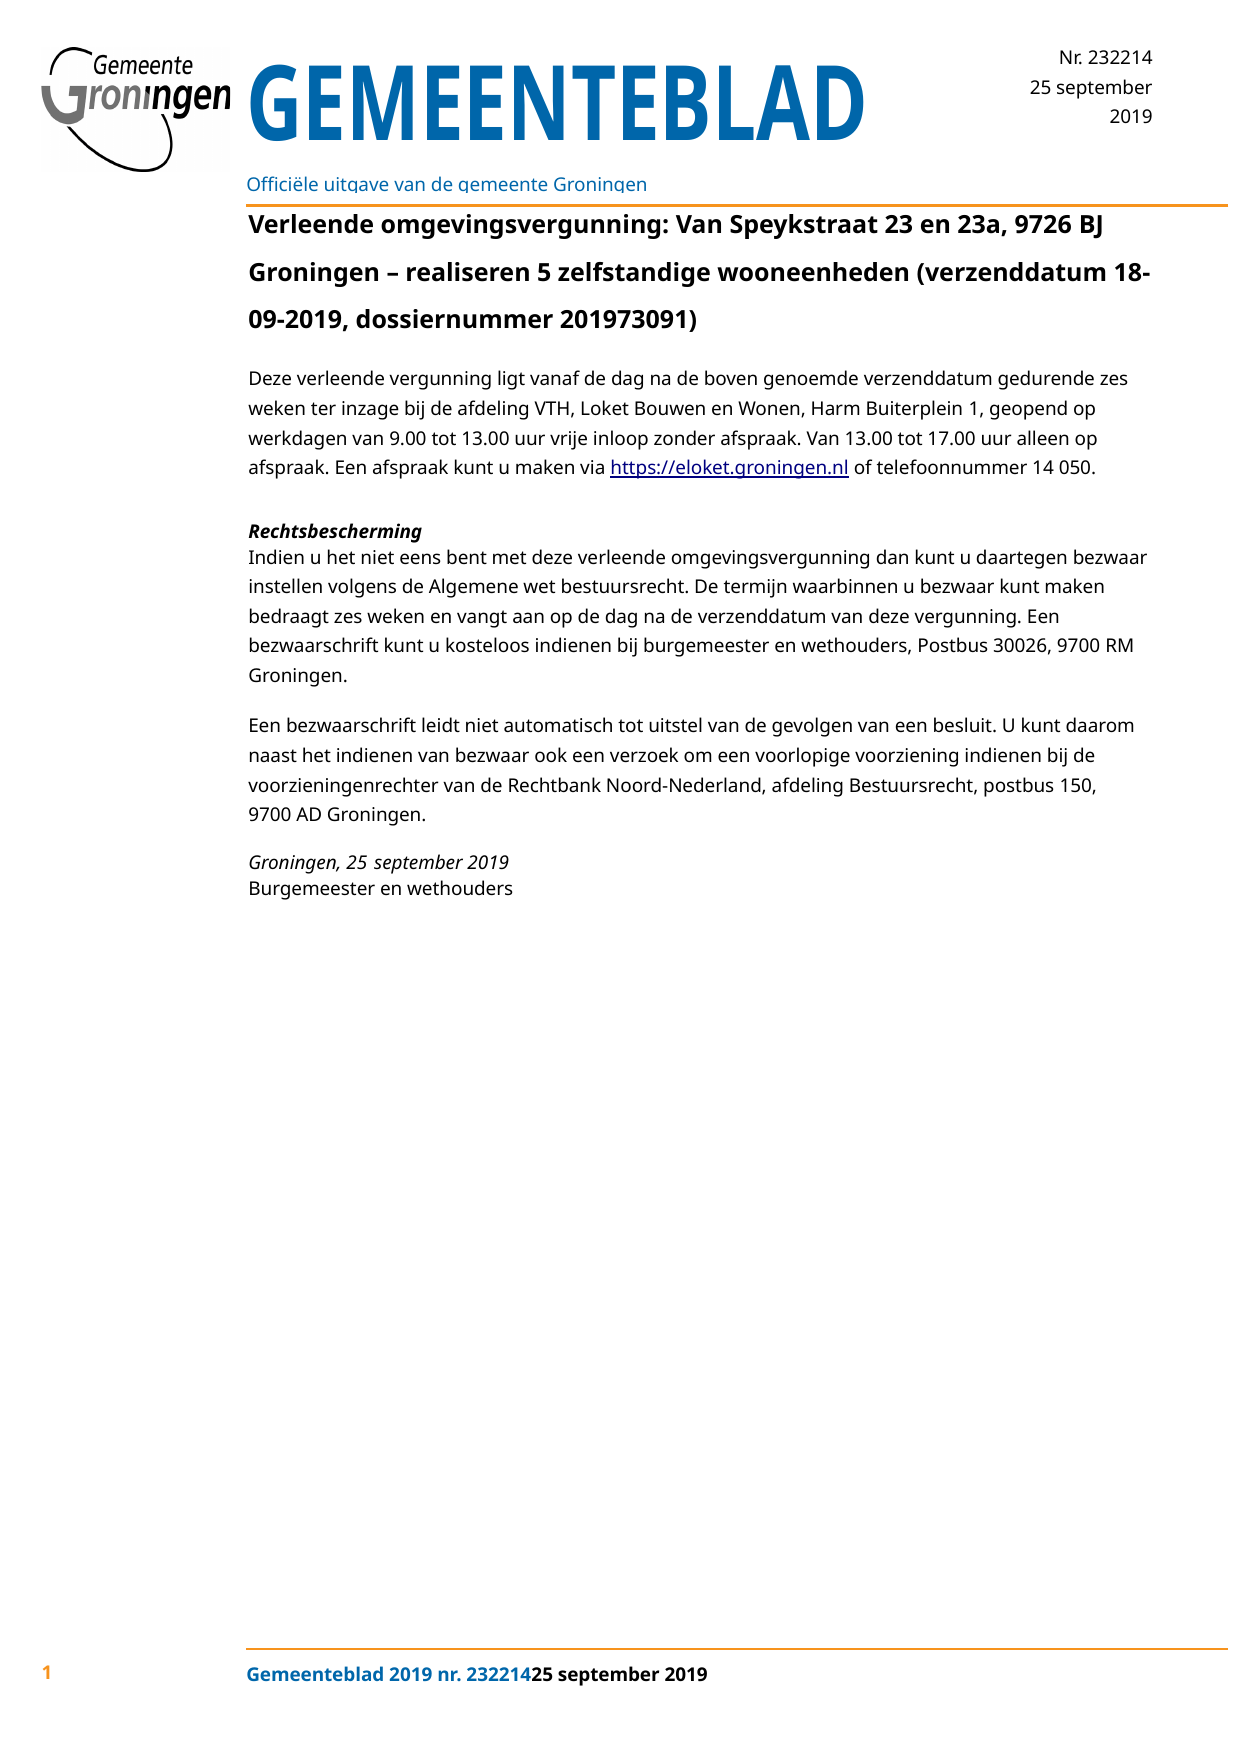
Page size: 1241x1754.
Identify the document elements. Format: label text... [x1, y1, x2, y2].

text Groningen, 25 september 2019 [248, 849, 1152, 875]
text Verleende omgevingsvergunning: Van Speykstraat 23 en 23a, 9726 BJ Groningen – realiseren 5 zelfstandige wooneenheden (verzenddatum 18-09-2019, dossiernummer 201973091) [248, 207, 1152, 336]
text Indien u het niet eens bent met deze verleende omgevingsvergunning dan kunt u daartegen bezwaar instellen volgens de Algemene wet bestuursrecht. De termijn waarbinnen u bezwaar kunt maken bedraagt zes weken en vangt aan op de dag na de verzenddatum van deze vergunning. Een bezwaarschrift kunt u kosteloos indienen bij burgemeester en wethouders, Postbus 30026, 9700 RM Groningen. [248, 544, 1152, 688]
text Een bezwaarschrift leidt niet automatisch tot uitstel van de gevolgen van een besluit. U kunt daarom naast het indienen van bezwaar ook een verzoek om een voorlopige voorziening indienen bij de voorzieningenrechter van de Rechtbank Noord-Nederland, afdeling Bestuursrecht, postbus 150, 9700 AD Groningen. [248, 713, 1152, 827]
picture [41, 47, 231, 172]
text Rechtsbescherming [248, 518, 1152, 544]
text Burgemeester en wethouders [248, 875, 1152, 901]
text Deze verleende vergunning ligt vanaf de dag na de boven genoemde verzenddatum gedurende zes weken ter inzage bij de afdeling VTH, Loket Bouwen en Wonen, Harm Buiterplein 1, geopend op werkdagen van 9.00 tot 13.00 uur vrije inloop zonder afspraak. Van 13.00 tot 17.00 uur alleen op afspraak. Een afspraak kunt u maken via https://eloket.groningen.nl of telefoonnummer 14 050. [248, 366, 1152, 480]
